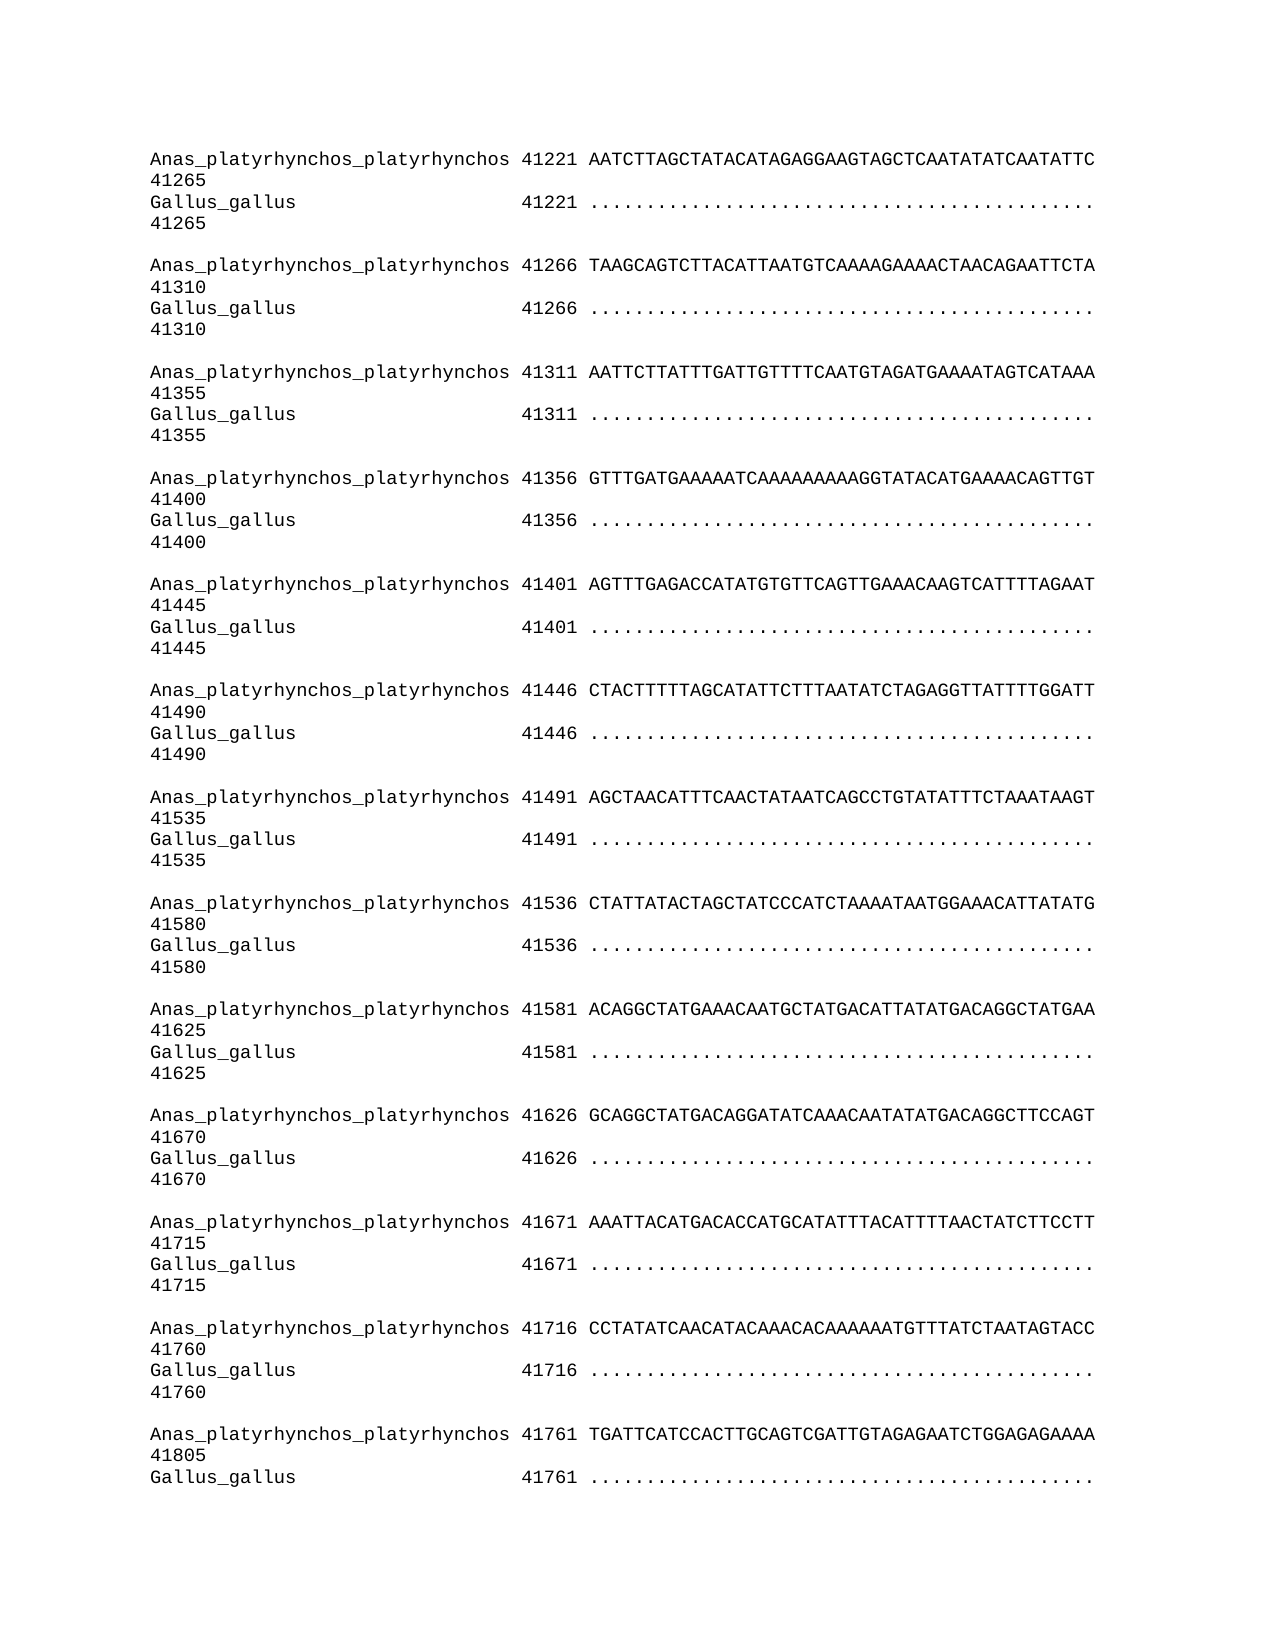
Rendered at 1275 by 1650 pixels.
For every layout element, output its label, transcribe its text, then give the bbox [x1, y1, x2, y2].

text Gallus_gallus 41761 ............................................. [150, 1467, 1125, 1489]
text Gallus_gallus 41311 ............................................. 41355 [150, 405, 1125, 447]
text Anas_platyrhynchos_platyrhynchos 41311 AATTCTTATTTGATTGTTTTCAATGTAGATGAAAATAGTCATAAA 41355 [150, 362, 1125, 405]
text Gallus_gallus 41536 ............................................. 41580 [150, 936, 1125, 979]
text Anas_platyrhynchos_platyrhynchos 41626 GCAGGCTATGACAGGATATCAAACAATATATGACAGGCTTCCAGT 41670 [150, 1106, 1125, 1149]
text Anas_platyrhynchos_platyrhynchos 41671 AAATTACATGACACCATGCATATTTACATTTTAACTATCTTCCTT 41715 [150, 1212, 1125, 1255]
text Anas_platyrhynchos_platyrhynchos 41356 GTTTGATGAAAAATCAAAAAAAAAGGTATACATGAAAACAGTTGT 41400 [150, 469, 1125, 511]
text Gallus_gallus 41356 ............................................. 41400 [150, 511, 1125, 554]
text Anas_platyrhynchos_platyrhynchos 41221 AATCTTAGCTATACATAGAGGAAGTAGCTCAATATATCAATATTC 41265 [150, 150, 1125, 192]
text Gallus_gallus 41626 ............................................. 41670 [150, 1149, 1125, 1191]
text Anas_platyrhynchos_platyrhynchos 41446 CTACTTTTTAGCATATTCTTTAATATCTAGAGGTTATTTTGGATT 41490 [150, 681, 1125, 724]
text Gallus_gallus 41581 ............................................. 41625 [150, 1042, 1125, 1085]
text Gallus_gallus 41221 ............................................. 41265 [150, 192, 1125, 235]
text Anas_platyrhynchos_platyrhynchos 41266 TAAGCAGTCTTACATTAATGTCAAAAGAAAACTAACAGAATTCTA 41310 [150, 256, 1125, 299]
text Anas_platyrhynchos_platyrhynchos 41491 AGCTAACATTTCAACTATAATCAGCCTGTATATTTCTAAATAAGT 41535 [150, 787, 1125, 830]
text Gallus_gallus 41671 ............................................. 41715 [150, 1255, 1125, 1297]
text Gallus_gallus 41266 ............................................. 41310 [150, 299, 1125, 341]
text Anas_platyrhynchos_platyrhynchos 41716 CCTATATCAACATACAAACACAAAAAATGTTTATCTAATAGTACC 41760 [150, 1319, 1125, 1361]
text Anas_platyrhynchos_platyrhynchos 41581 ACAGGCTATGAAACAATGCTATGACATTATATGACAGGCTATGAA 41625 [150, 1000, 1125, 1042]
text Gallus_gallus 41491 ............................................. 41535 [150, 830, 1125, 872]
text Gallus_gallus 41446 ............................................. 41490 [150, 724, 1125, 766]
text Anas_platyrhynchos_platyrhynchos 41401 AGTTTGAGACCATATGTGTTCAGTTGAAACAAGTCATTTTAGAAT 41445 [150, 575, 1125, 617]
text Anas_platyrhynchos_platyrhynchos 41536 CTATTATACTAGCTATCCCATCTAAAATAATGGAAACATTATATG 41580 [150, 894, 1125, 936]
text Gallus_gallus 41401 ............................................. 41445 [150, 617, 1125, 660]
text Anas_platyrhynchos_platyrhynchos 41761 TGATTCATCCACTTGCAGTCGATTGTAGAGAATCTGGAGAGAAAA 41805 [150, 1425, 1125, 1467]
text Gallus_gallus 41716 ............................................. 41760 [150, 1361, 1125, 1404]
